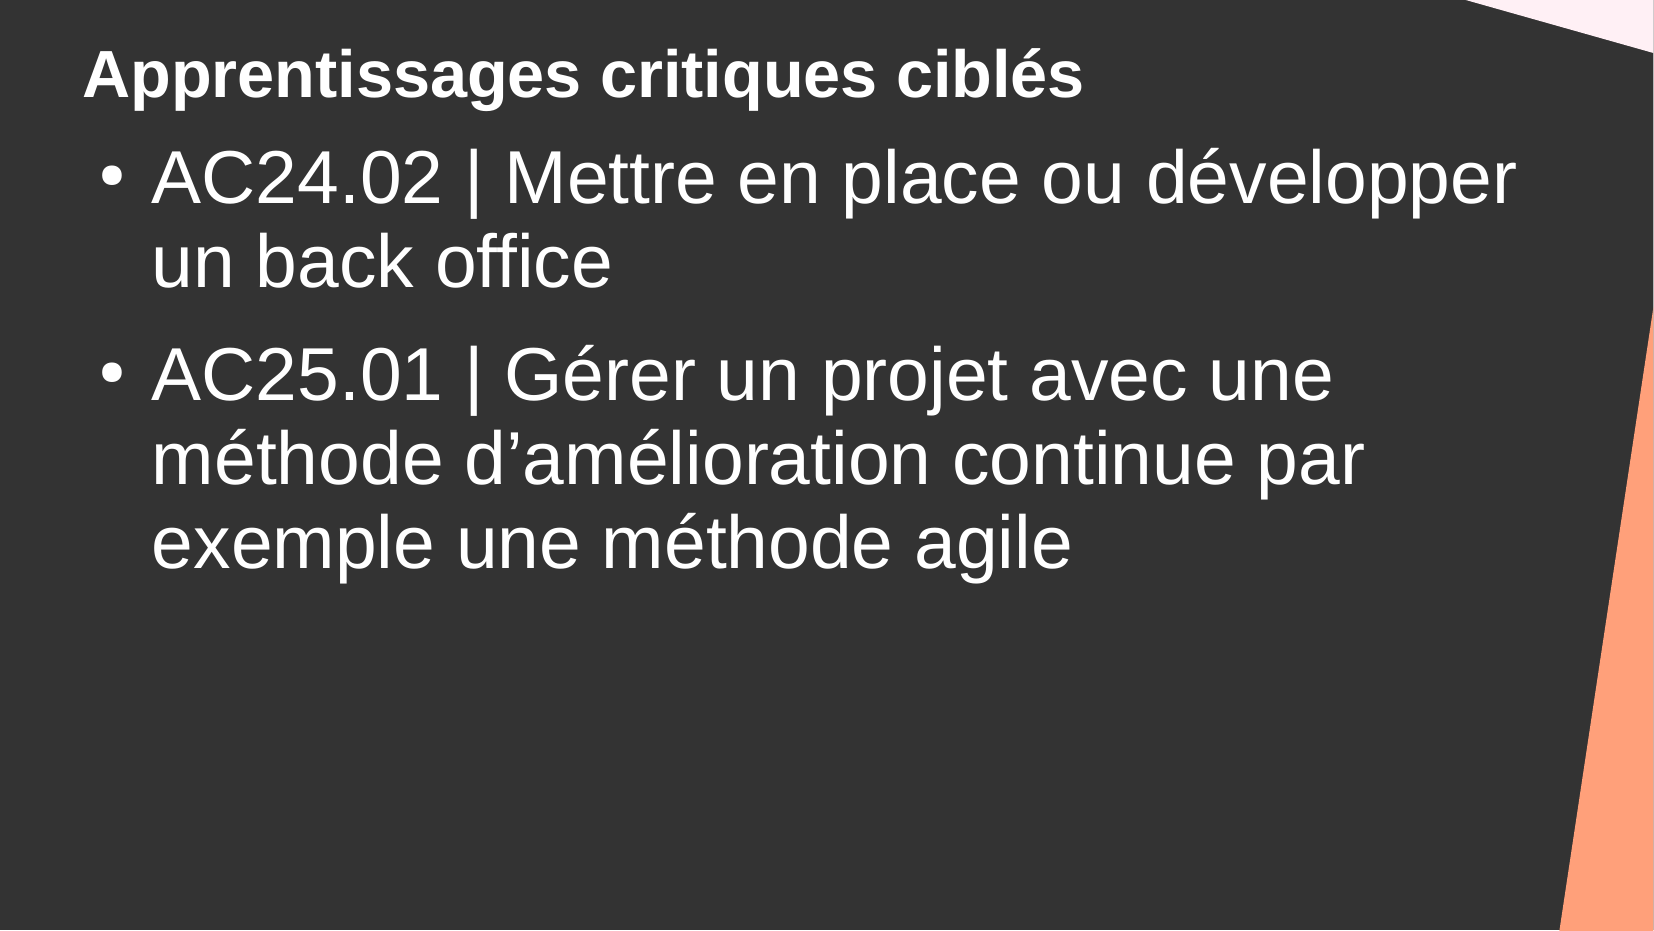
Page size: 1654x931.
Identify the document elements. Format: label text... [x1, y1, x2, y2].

text_box [1465, 0, 1654, 54]
title Apprentissages critiques ciblés [82, 37, 1571, 122]
text_box [1559, 303, 1654, 931]
list AC24.02 | Mettre en place ou développer un back office AC25.01 | Gérer un projet avec une méthode d’amélioration continue par exemple une méthode agile [80, 135, 1620, 721]
